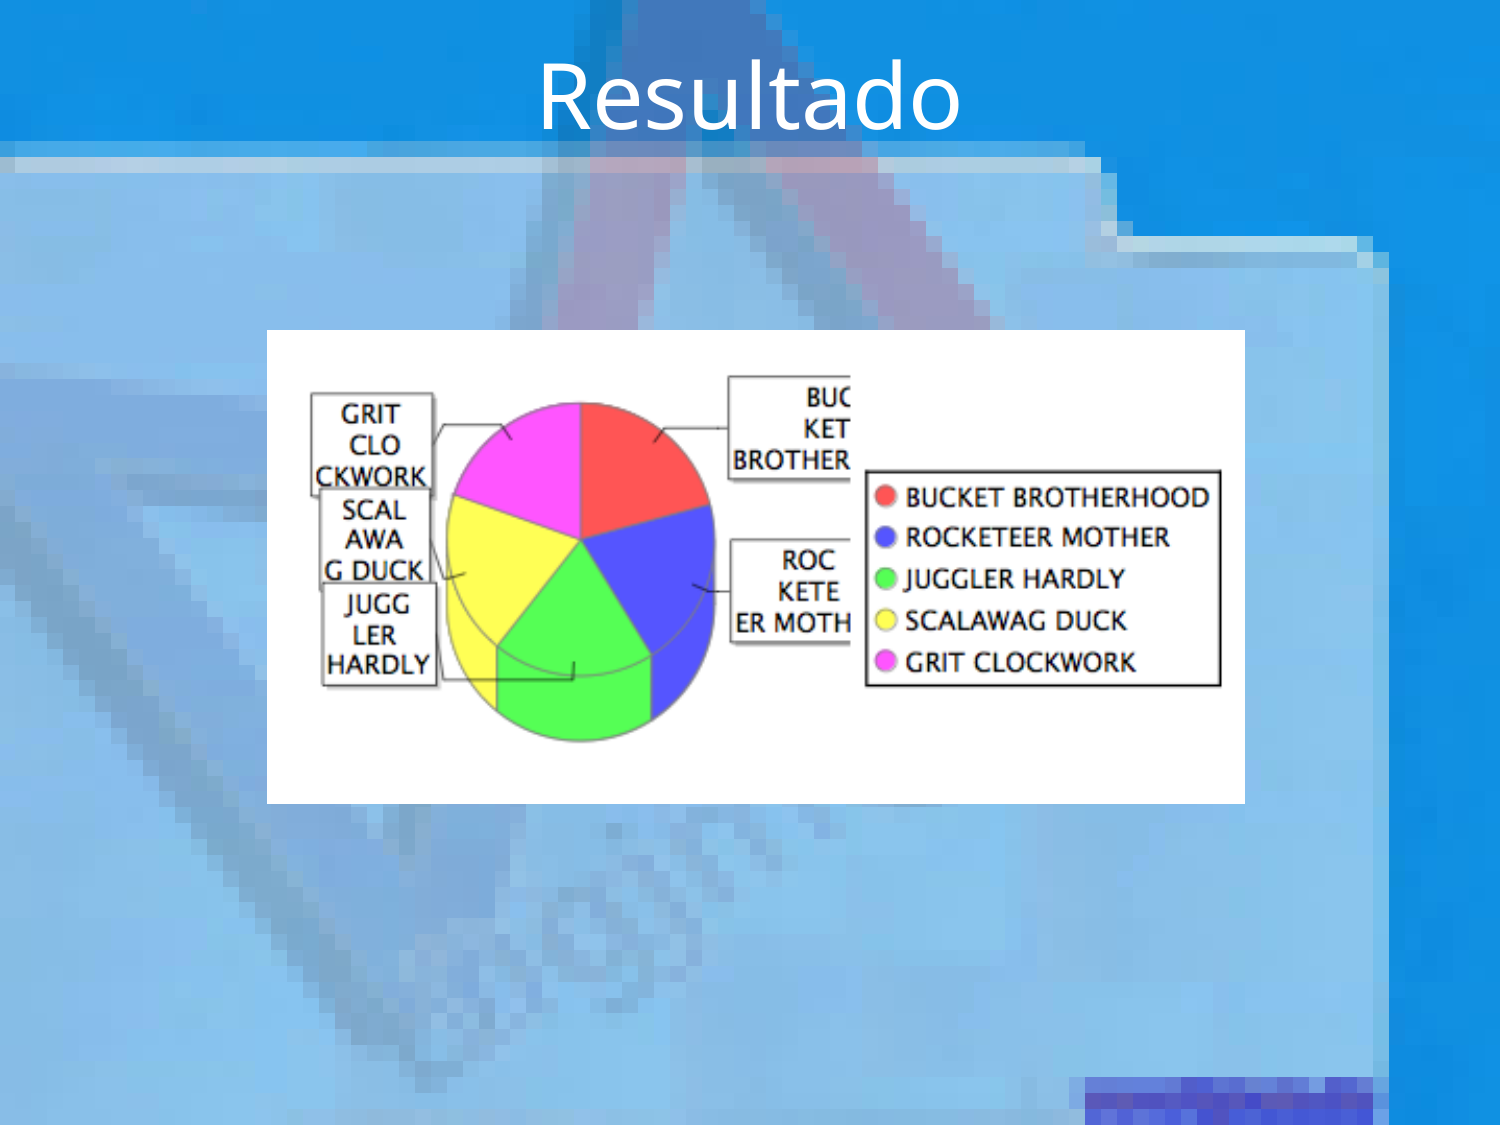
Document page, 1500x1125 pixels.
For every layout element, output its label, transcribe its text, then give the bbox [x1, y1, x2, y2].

title Resultado [112, 0, 1388, 214]
picture [0, 0, 1500, 1125]
